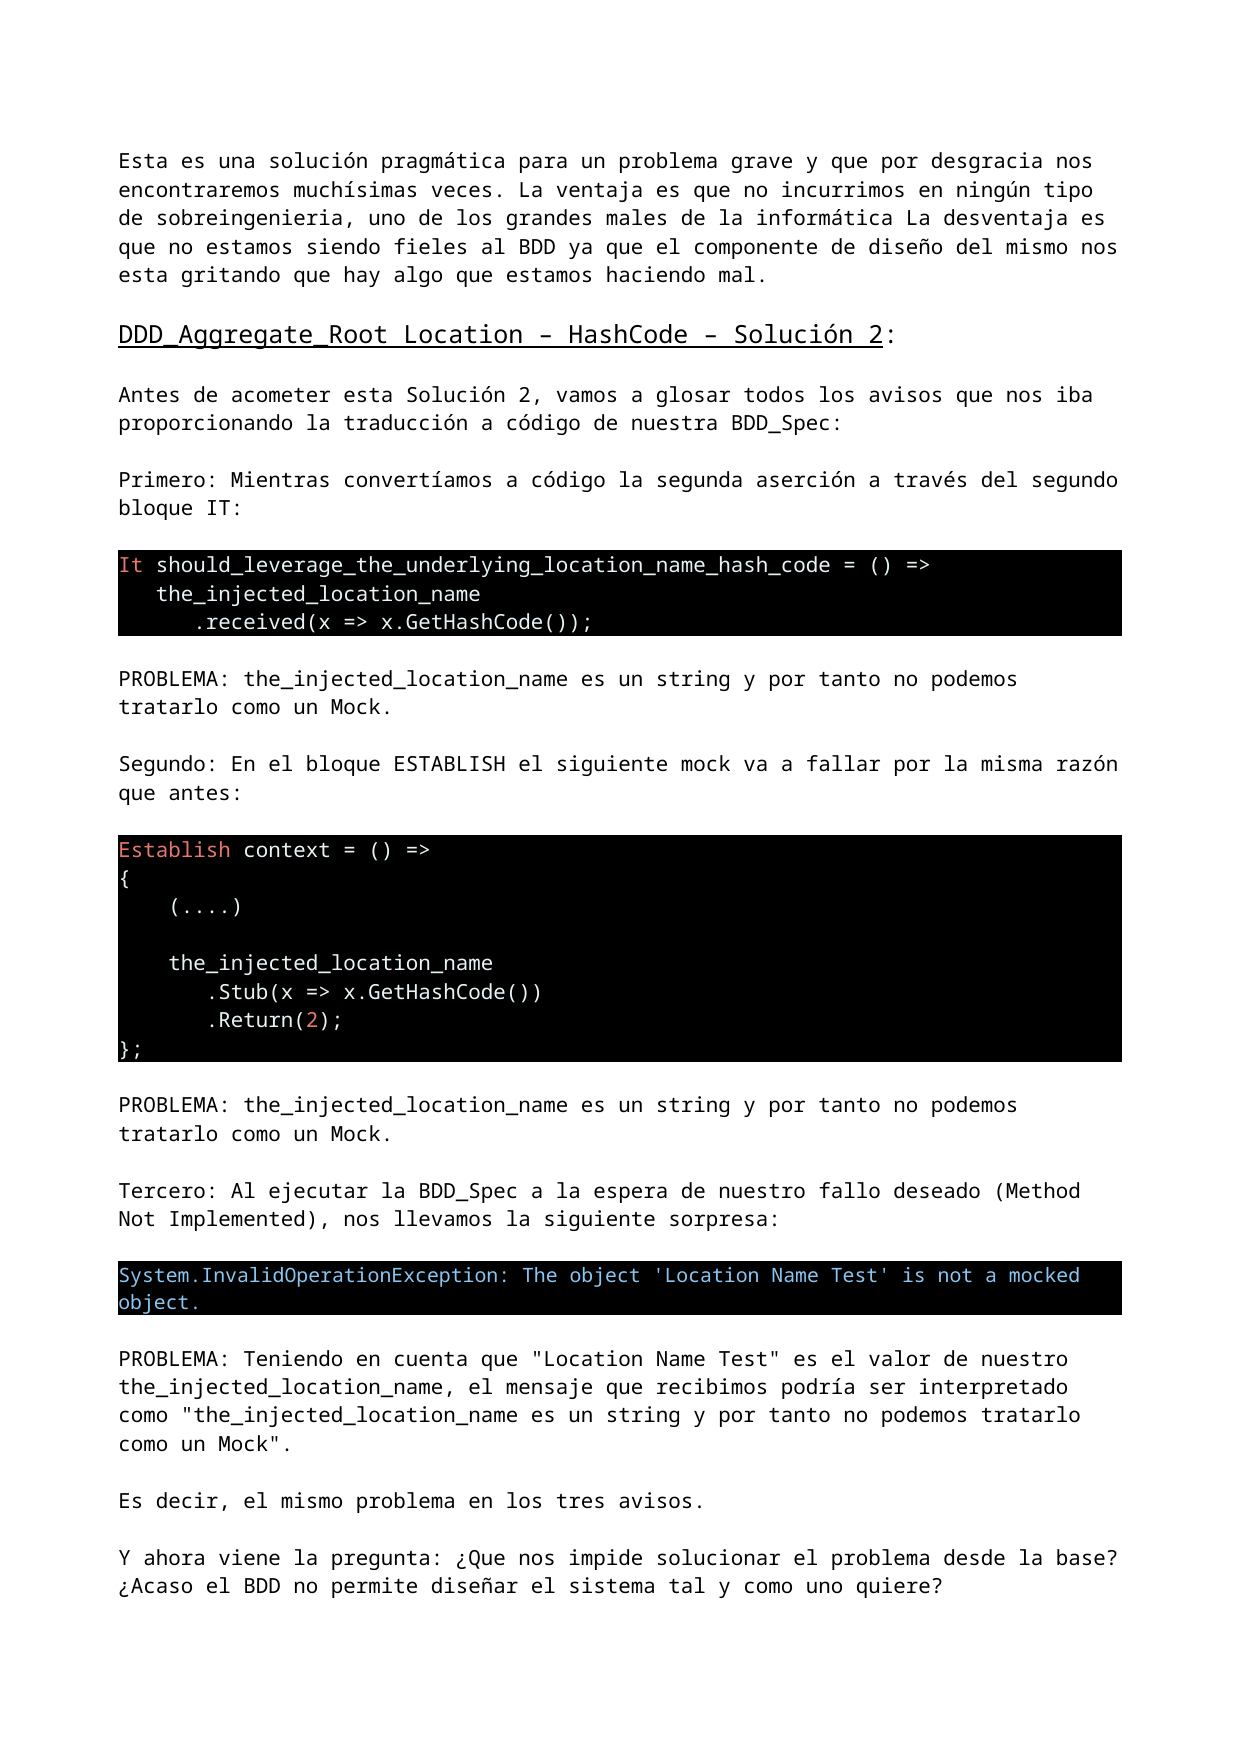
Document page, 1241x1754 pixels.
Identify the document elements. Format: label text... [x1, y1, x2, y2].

text Es decir, el mismo problema en los tres avisos. [118, 1486, 1122, 1514]
text It should_leverage_the_underlying_location_name_hash_code = () => [118, 550, 1122, 579]
text System.InvalidOperationException: The object 'Location Name Test' is not a mocked object. [118, 1261, 1122, 1315]
text .Stub(x => x.GetHashCode()) [118, 977, 1122, 1005]
text }; [118, 1034, 1122, 1062]
text { [118, 863, 1122, 892]
text Antes de acometer esta Solución 2, vamos a glosar todos los avisos que nos iba proporcionando la traducción a código de nuestra BDD_Spec: [118, 380, 1122, 437]
text DDD_Aggregate_Root Location – HashCode – Solución 2: [118, 317, 1122, 351]
text PROBLEMA: the_injected_location_name es un string y por tanto no podemos tratarlo como un Mock. [118, 664, 1122, 721]
text Establish context = () => [118, 835, 1122, 863]
text Esta es una solución pragmática para un problema grave y que por desgracia nos encontraremos muchísimas veces. La ventaja es que no incurrimos en ningún tipo de sobreingenieria, uno de los grandes males de la informática La desventaja es que no estamos siendo fieles al BDD ya que el componente de diseño del mismo nos esta gritando que hay algo que estamos haciendo mal. [118, 147, 1122, 289]
text the_injected_location_name [118, 948, 1122, 977]
text (....) [118, 892, 1122, 920]
text .Return(2); [118, 1005, 1122, 1034]
text Primero: Mientras convertíamos a código la segunda aserción a través del segundo bloque IT: [118, 465, 1122, 522]
text .received(x => x.GetHashCode()); [118, 607, 1122, 636]
text PROBLEMA: the_injected_location_name es un string y por tanto no podemos tratarlo como un Mock. [118, 1091, 1122, 1147]
text PROBLEMA: Teniendo en cuenta que "Location Name Test" es el valor de nuestro the_injected_location_name, el mensaje que recibimos podría ser interpretado como "the_injected_location_name es un string y por tanto no podemos tratarlo como un Mock". [118, 1344, 1122, 1457]
text Segundo: En el bloque ESTABLISH el siguiente mock va a fallar por la misma razón que antes: [118, 749, 1122, 806]
text Tercero: Al ejecutar la BDD_Spec a la espera de nuestro fallo deseado (Method Not Implemented), nos llevamos la siguiente sorpresa: [118, 1176, 1122, 1233]
text the_injected_location_name [118, 579, 1122, 607]
text Y ahora viene la pregunta: ¿Que nos impide solucionar el problema desde la base? ¿Acaso el BDD no permite diseñar el sistema tal y como uno quiere? [118, 1543, 1122, 1599]
